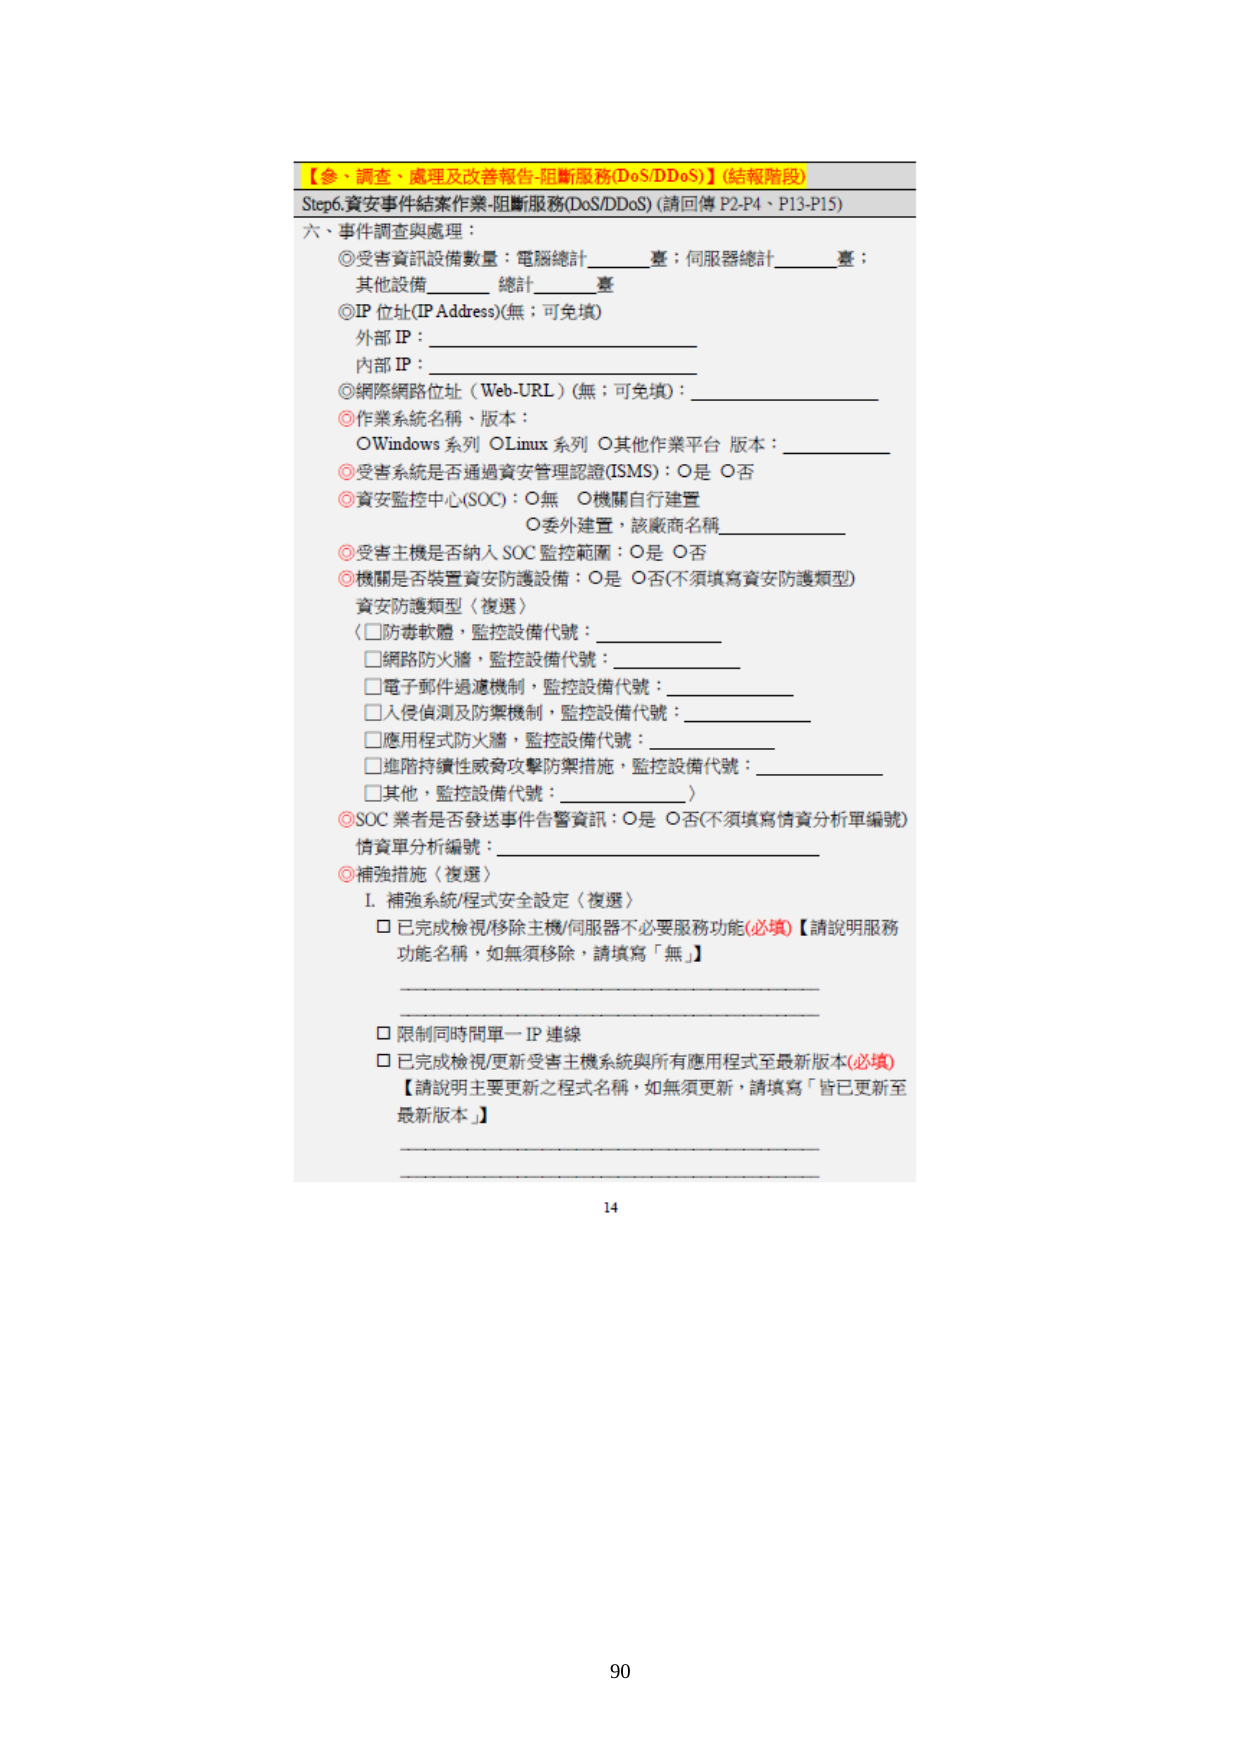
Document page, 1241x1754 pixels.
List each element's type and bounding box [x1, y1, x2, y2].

picture [289, 77, 825, 1243]
